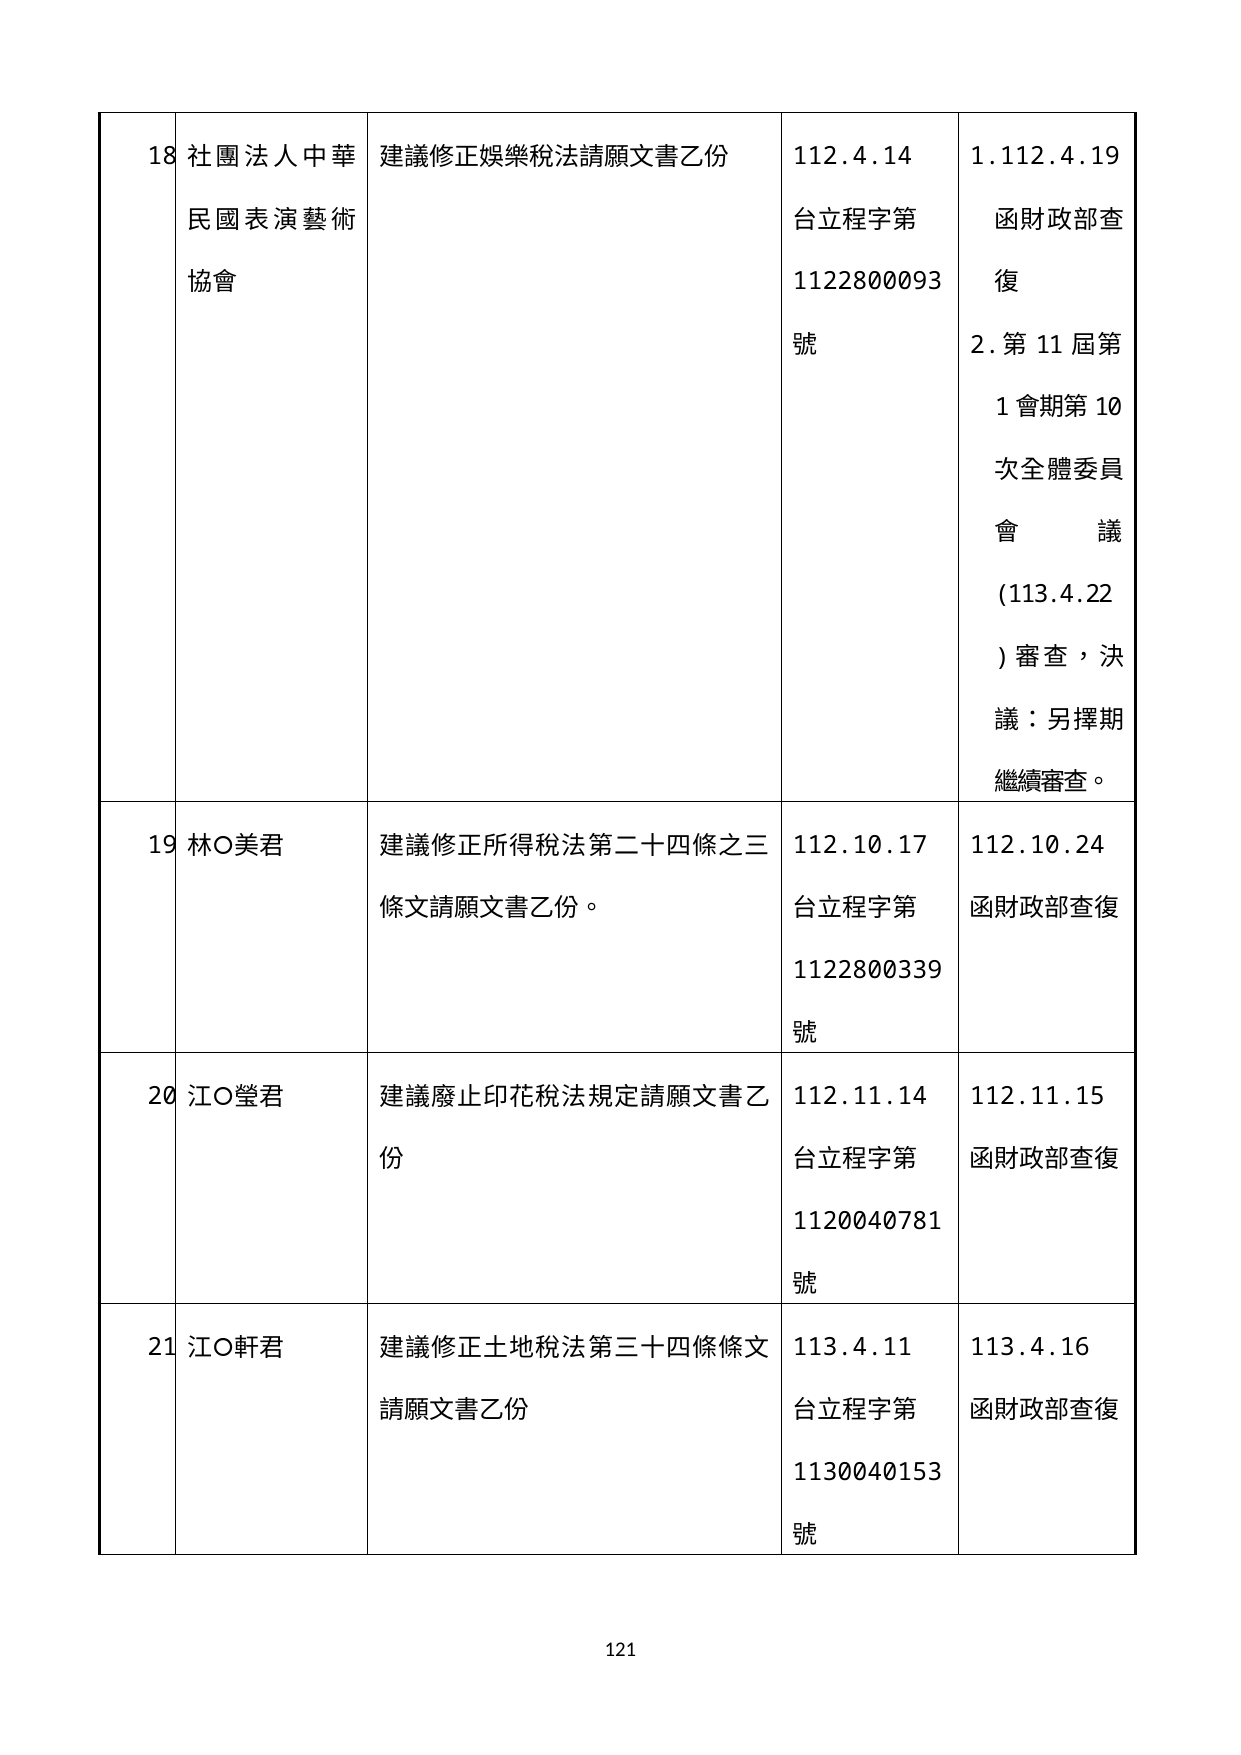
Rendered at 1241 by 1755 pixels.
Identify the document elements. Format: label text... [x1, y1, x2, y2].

table_cell [101, 802, 175, 1052]
table_cell [101, 1304, 175, 1554]
table_cell [166, 156, 173, 162]
table_cell 社團法人中華民國表演藝術協會 [176, 113, 367, 801]
table_cell [166, 1088, 171, 1098]
table_cell 江瑩君 [176, 1053, 367, 1303]
table_cell 112.4.14 台立程字第 1122800093號 [782, 113, 958, 801]
table_cell 113.4.16 函財政部查復 [959, 1304, 1134, 1554]
table_cell [101, 1053, 175, 1303]
table_cell [166, 148, 173, 154]
table_cell 112.10.24 函財政部查復 [959, 802, 1134, 1052]
table_cell 112.10.17 台立程字第 1122800339號 [782, 802, 958, 1052]
table_cell 113.4.11 台立程字第 1130040153號 [782, 1304, 958, 1554]
table_cell 建議修正所得稅法第二十四條之三條文請願文書乙份。 [368, 802, 781, 1052]
table_cell [166, 837, 173, 845]
table_cell 林美君 [176, 802, 367, 1052]
table_cell [167, 1092, 173, 1102]
table_cell 江軒君 [176, 1304, 367, 1554]
table_cell 1.112.4.19函財政部查復 2.第11屆第1會期第10次全體委員會議(113.4.22)審查，決議：另擇期繼續審查。 [959, 113, 1134, 801]
table_cell 建議廢止印花稅法規定請願文書乙份 [368, 1053, 781, 1303]
table_cell 112.11.14 台立程字第 1120040781號 [782, 1053, 958, 1303]
table_cell 建議修正土地稅法第三十四條條文請願文書乙份 [368, 1304, 781, 1554]
table_cell 112.11.15 函財政部查復 [959, 1053, 1134, 1303]
table_cell [101, 113, 175, 801]
table_cell 建議修正娛樂稅法請願文書乙份 [368, 113, 781, 801]
